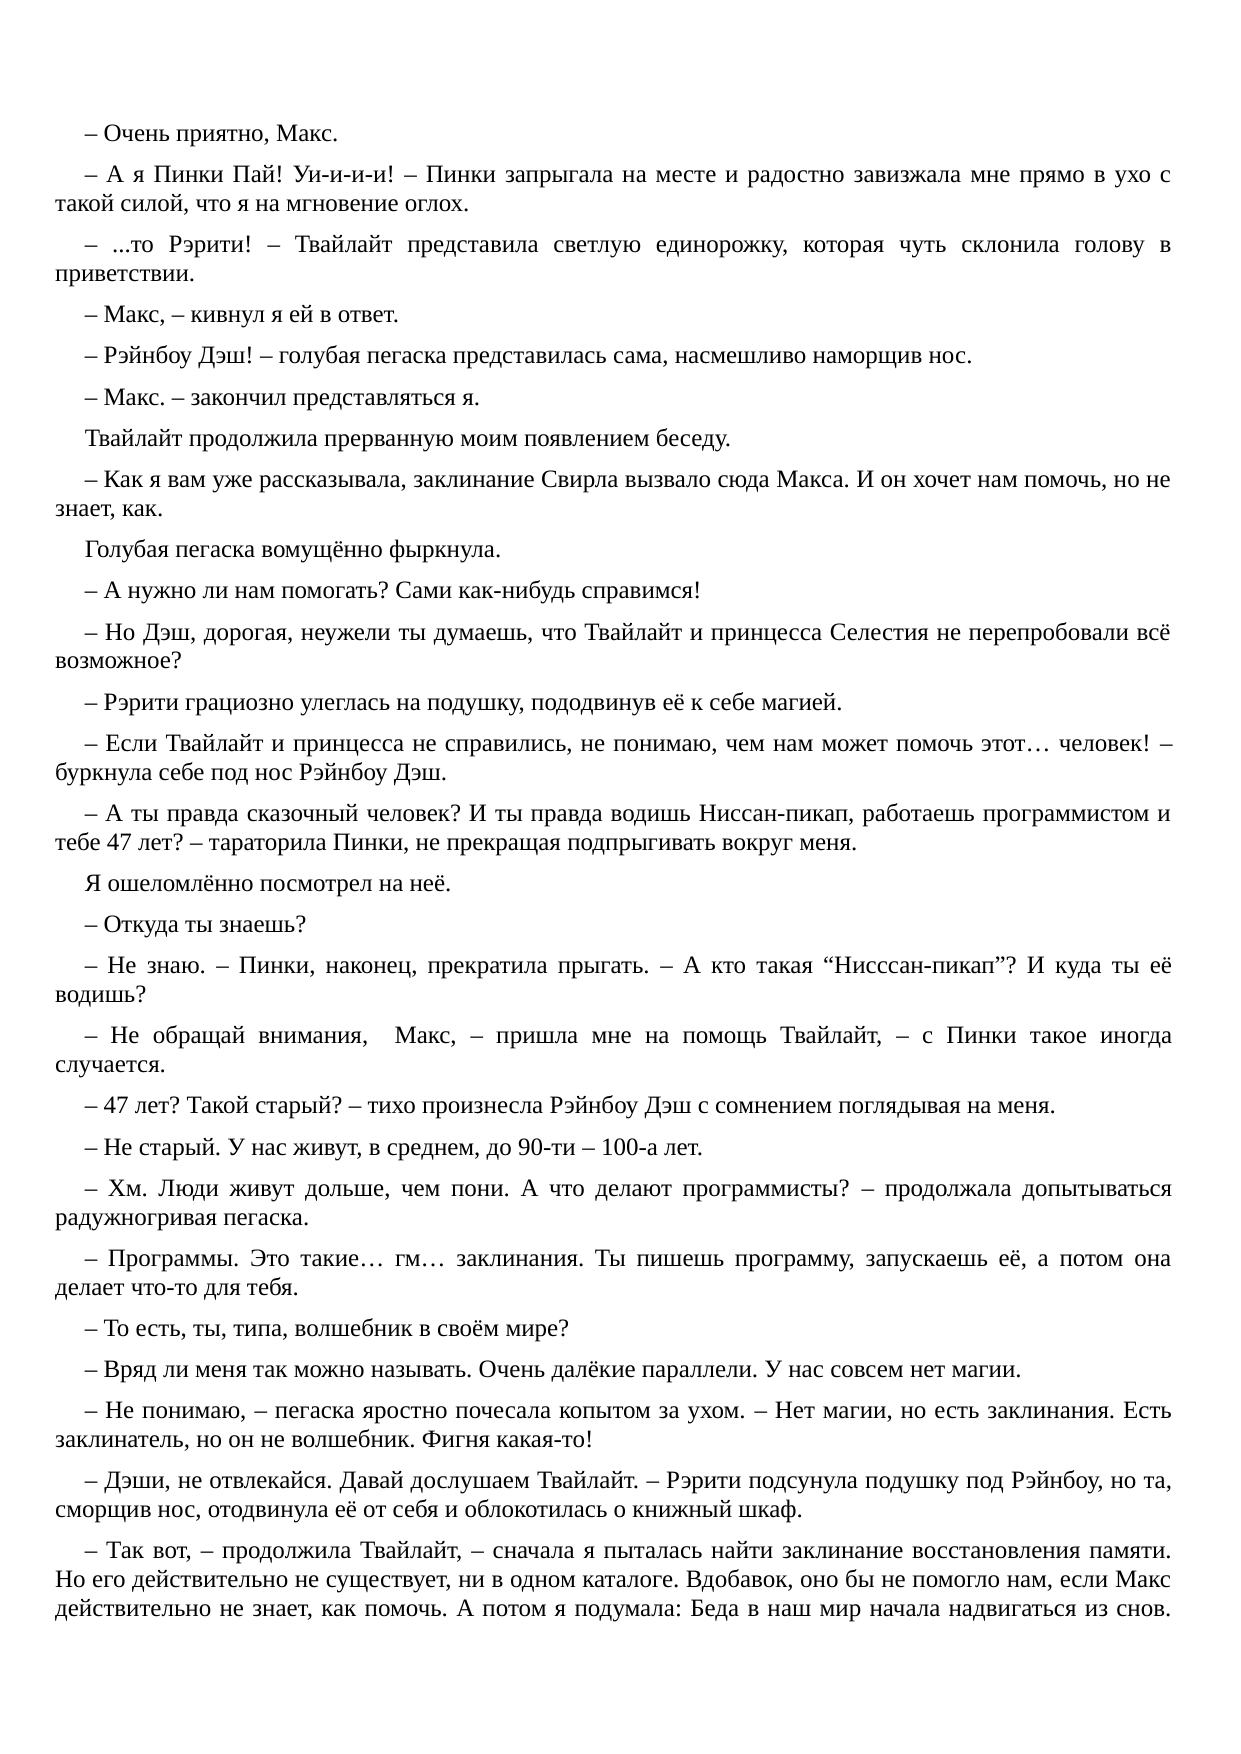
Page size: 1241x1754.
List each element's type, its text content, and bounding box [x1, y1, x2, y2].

text – Как я вам уже рассказывала, заклинание Свирла вызвало сюда Макса. И он хочет нам помочь, но не знает, как. [55, 464, 1172, 522]
text – Не обращай внимания, Макс, – пришла мне на помощь Твайлайт, – с Пинки такое иногда случается. [55, 1021, 1172, 1078]
text – Откуда ты знаешь? [55, 909, 1172, 938]
text – Очень приятно, Макс. [55, 118, 1172, 147]
text – То есть, ты, типа, волшебник в своём мире? [55, 1313, 1172, 1342]
text Твайлайт продолжила прерванную моим появлением беседу. [55, 423, 1172, 452]
text – Программы. Это такие… гм… заклинания. Ты пишешь программу, запускаешь её, а потом она делает что-то для тебя. [55, 1243, 1172, 1301]
text – А нужно ли нам помогать? Сами как-нибудь справимся! [55, 576, 1172, 604]
text – ...то Рэрити! – Твайлайт представила светлую единорожку, которая чуть склонила голову в приветствии. [55, 229, 1172, 287]
text – А я Пинки Пай! Уи-и-и-и! – Пинки запрыгала на месте и радостно завизжала мне прямо в ухо с такой силой, что я на мгновение оглох. [55, 159, 1172, 217]
text – Вряд ли меня так можно называть. Очень далёкие параллели. У нас совсем нет магии. [55, 1354, 1172, 1383]
text – Макс. – закончил представляться я. [55, 382, 1172, 411]
text – Если Твайлайт и принцесса не справились, не понимаю, чем нам может помочь этот… человек! – буркнула себе под нос Рэйнбоу Дэш. [55, 728, 1172, 786]
text – Хм. Люди живут дольше, чем пони. А что делают программисты? – продолжала допытываться радужногривая пегаска. [55, 1173, 1172, 1231]
text – 47 лет? Такой старый? – тихо произнесла Рэйнбоу Дэш с сомнением поглядывая на меня. [55, 1091, 1172, 1119]
text – Не старый. У нас живут, в среднем, до 90-ти – 100-а лет. [55, 1132, 1172, 1161]
text – Рэрити грациозно улеглась на подушку, пододвинув её к себе магией. [55, 687, 1172, 716]
text – Рэйнбоу Дэш! – голубая пегаска представилась сама, насмешливо наморщив нос. [55, 341, 1172, 369]
text – Не понимаю, – пегаска яростно почесала копытом за ухом. – Нет магии, но есть заклинания. Есть заклинатель, но он не волшебник. Фигня какая-то! [55, 1396, 1172, 1453]
text – Не знаю. – Пинки, наконец, прекратила прыгать. – А кто такая “Нисссан-пикап”? И куда ты её водишь? [55, 951, 1172, 1008]
text – Дэши, не отвлекайся. Давай дослушаем Твайлайт. – Рэрити подсунула подушку под Рэйнбоу, но та, сморщив нос, отодвинула её от себя и облокотилась о книжный шкаф. [55, 1466, 1172, 1523]
text – Но Дэш, дорогая, неужели ты думаешь, что Твайлайт и принцесса Селестия не перепробовали всё возможное? [55, 617, 1172, 674]
text Я ошеломлённо посмотрел на неё. [55, 868, 1172, 897]
text – А ты правда сказочный человек? И ты правда водишь Ниссан-пикап, работаешь программистом и тебе 47 лет? – тараторила Пинки, не прекращая подпрыгивать вокруг меня. [55, 798, 1172, 856]
text – Так вот, – продолжила Твайлайт, – сначала я пыталась найти заклинание восстановления памяти. Но его действительно не существует, ни в одном каталоге. Вдобавок, оно бы не помогло нам, если Макс действительно не знает, как помочь. А потом я подумала: Беда в наш мир начала надвигаться из снов. [55, 1536, 1172, 1622]
text Голубая пегаска вомущённо фыркнула. [55, 534, 1172, 563]
text – Макс, – кивнул я ей в ответ. [55, 299, 1172, 328]
